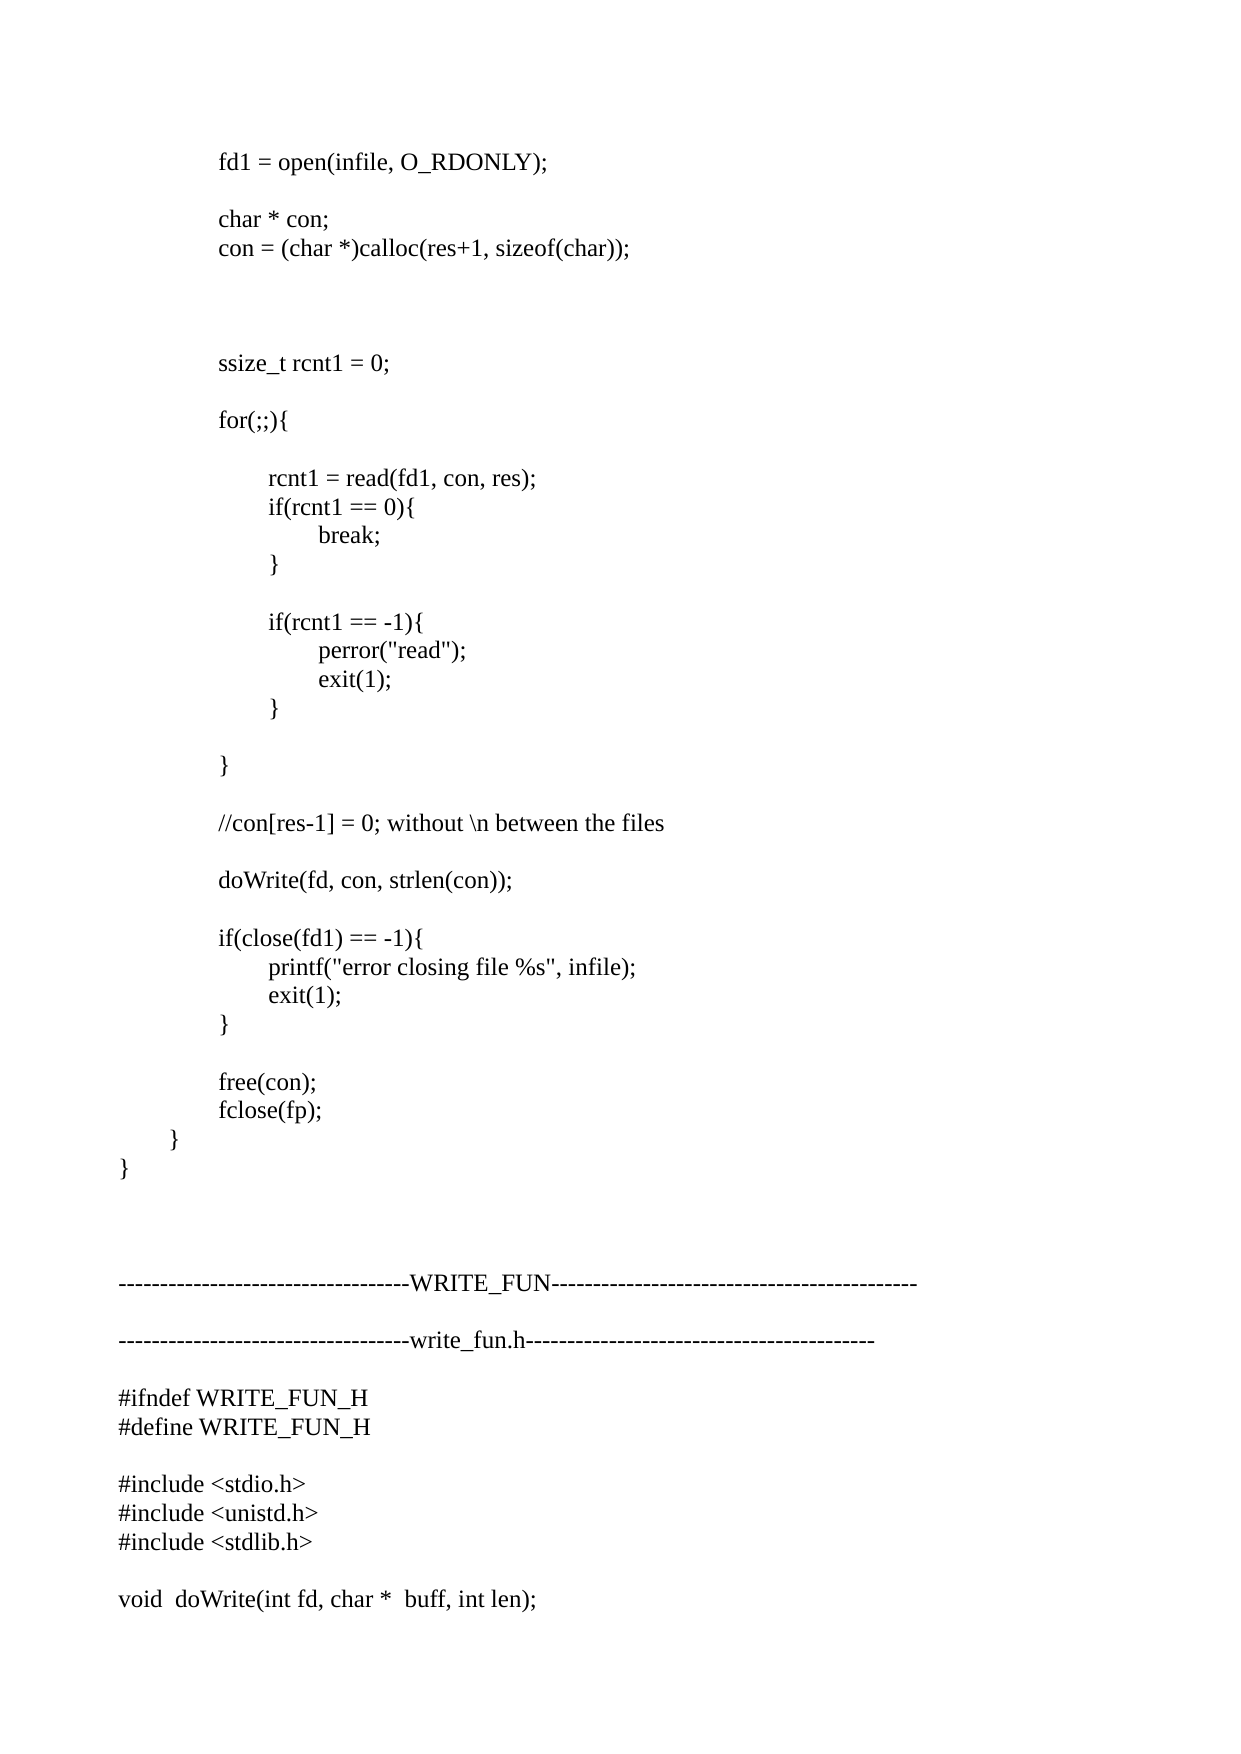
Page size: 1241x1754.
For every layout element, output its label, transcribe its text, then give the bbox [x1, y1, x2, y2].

text doWrite(fd, con, strlen(con)); [118, 866, 1122, 894]
text printf("error closing file %s", infile); [118, 952, 1122, 981]
text fd1 = open(infile, O_RDONLY); [118, 147, 1122, 176]
text } [118, 1124, 1122, 1153]
text perror("read"); [118, 636, 1122, 664]
text for(;;){ [118, 406, 1122, 434]
text exit(1); [118, 664, 1122, 693]
text break; [118, 521, 1122, 549]
text } [118, 693, 1122, 722]
text -----------------------------------WRITE_FUN-------------------------------------------- [118, 1268, 1122, 1297]
text ssize_t rcnt1 = 0; [118, 348, 1122, 377]
text rcnt1 = read(fd1, con, res); [118, 463, 1122, 492]
text #include <stdio.h> [118, 1469, 1122, 1498]
text #include <stdlib.h> [118, 1527, 1122, 1556]
text void doWrite(int fd, char * buff, int len); [118, 1584, 1122, 1613]
text } [118, 549, 1122, 578]
text #define WRITE_FUN_H [118, 1412, 1122, 1441]
text } [118, 1009, 1122, 1038]
text char * con; [118, 204, 1122, 233]
text -----------------------------------write_fun.h------------------------------------------ [118, 1326, 1122, 1354]
text if(rcnt1 == 0){ [118, 492, 1122, 521]
text //con[res-1] = 0; without \n between the files [118, 808, 1122, 837]
text exit(1); [118, 981, 1122, 1009]
text free(con); [118, 1067, 1122, 1096]
text #ifndef WRITE_FUN_H [118, 1383, 1122, 1412]
text con = (char *)calloc(res+1, sizeof(char)); [118, 233, 1122, 262]
text #include <unistd.h> [118, 1498, 1122, 1527]
text } [118, 1153, 1122, 1182]
text if(rcnt1 == -1){ [118, 607, 1122, 636]
text if(close(fd1) == -1){ [118, 923, 1122, 952]
text } [118, 751, 1122, 779]
text fclose(fp); [118, 1096, 1122, 1124]
